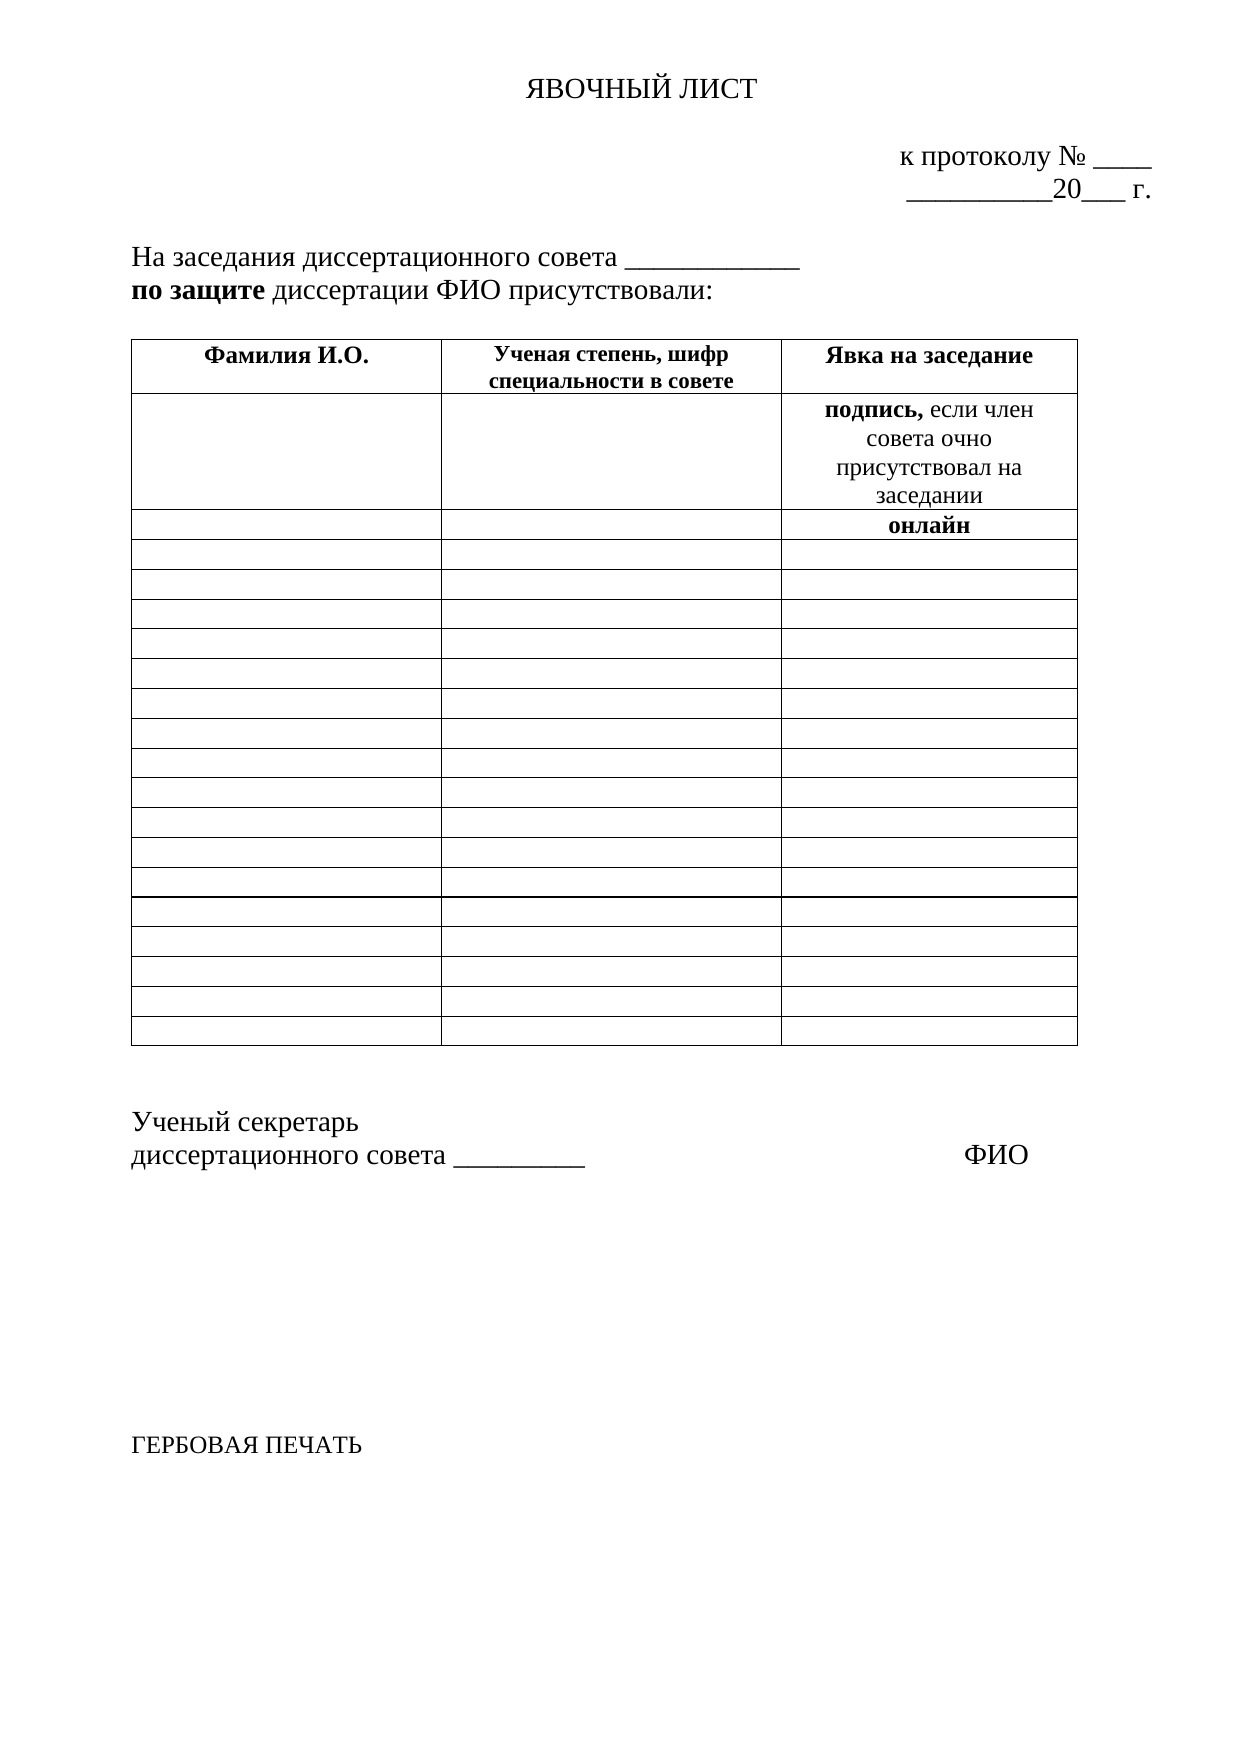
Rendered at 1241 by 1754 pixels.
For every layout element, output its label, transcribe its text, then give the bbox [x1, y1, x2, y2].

table_cell [442, 898, 781, 926]
table_cell [442, 1017, 781, 1045]
table_cell [782, 1017, 1077, 1045]
text Ученый секретарь [131, 1104, 1152, 1137]
table_cell [442, 540, 781, 569]
table_cell [132, 898, 441, 926]
table_cell [442, 570, 781, 598]
table_cell [442, 394, 781, 509]
table_cell [132, 659, 441, 688]
table_cell [132, 1017, 441, 1045]
table_cell [132, 600, 441, 628]
table_cell [782, 957, 1077, 986]
table_cell [782, 778, 1077, 807]
text __________20___ г. [500, 172, 1152, 205]
table_cell [782, 719, 1077, 747]
table_cell [442, 927, 781, 956]
table_cell [782, 689, 1077, 718]
table_cell [442, 749, 781, 777]
table_cell [782, 659, 1077, 688]
table_cell [442, 868, 781, 896]
table_cell [782, 868, 1077, 896]
table_cell [132, 629, 441, 658]
table_cell подпись, если член совета очно присутствовал на заседании [782, 394, 1077, 509]
text по защите диссертации ФИО присутствовали: [131, 272, 1152, 306]
text диссертационного совета _________ ФИО [131, 1137, 1152, 1171]
table_cell [442, 689, 781, 718]
table_cell [782, 927, 1077, 956]
table_cell [132, 987, 441, 1016]
table_header Явка на заседание [782, 340, 1077, 393]
table_cell [132, 957, 441, 986]
text ГЕРБОВАЯ ПЕЧАТЬ [131, 1430, 1152, 1459]
table_cell [132, 689, 441, 718]
table_cell [442, 778, 781, 807]
table_cell [442, 838, 781, 867]
table_cell [782, 749, 1077, 777]
table_cell [442, 987, 781, 1016]
table_cell [442, 808, 781, 837]
table_cell [442, 719, 781, 747]
table_header Фамилия И.О. [132, 340, 441, 393]
table_cell [782, 629, 1077, 658]
table_cell онлайн [782, 510, 1077, 539]
table_cell [132, 510, 441, 539]
table_cell [782, 570, 1077, 598]
table_cell [782, 898, 1077, 926]
text На заседания диссертационного совета ____________ [131, 239, 1152, 272]
table_cell [442, 510, 781, 539]
table_cell [132, 570, 441, 598]
table_cell [782, 838, 1077, 867]
text к протоколу № ____ [131, 138, 1152, 172]
table_cell [782, 600, 1077, 628]
table_cell [132, 808, 441, 837]
table_cell [132, 778, 441, 807]
table_cell [132, 394, 441, 509]
table_cell [132, 749, 441, 777]
table_cell [782, 808, 1077, 837]
table_cell [132, 540, 441, 569]
table_cell [132, 927, 441, 956]
table_cell [782, 540, 1077, 569]
table_cell [442, 957, 781, 986]
table_cell [442, 629, 781, 658]
table_cell [132, 838, 441, 867]
table_header Ученая степень, шифр специальности в совете [442, 340, 781, 393]
table_cell [442, 600, 781, 628]
table_cell [782, 987, 1077, 1016]
table_cell [132, 868, 441, 896]
text ЯВОЧНЫЙ ЛИСТ [131, 71, 1152, 104]
table_cell [442, 659, 781, 688]
table_cell [132, 719, 441, 747]
